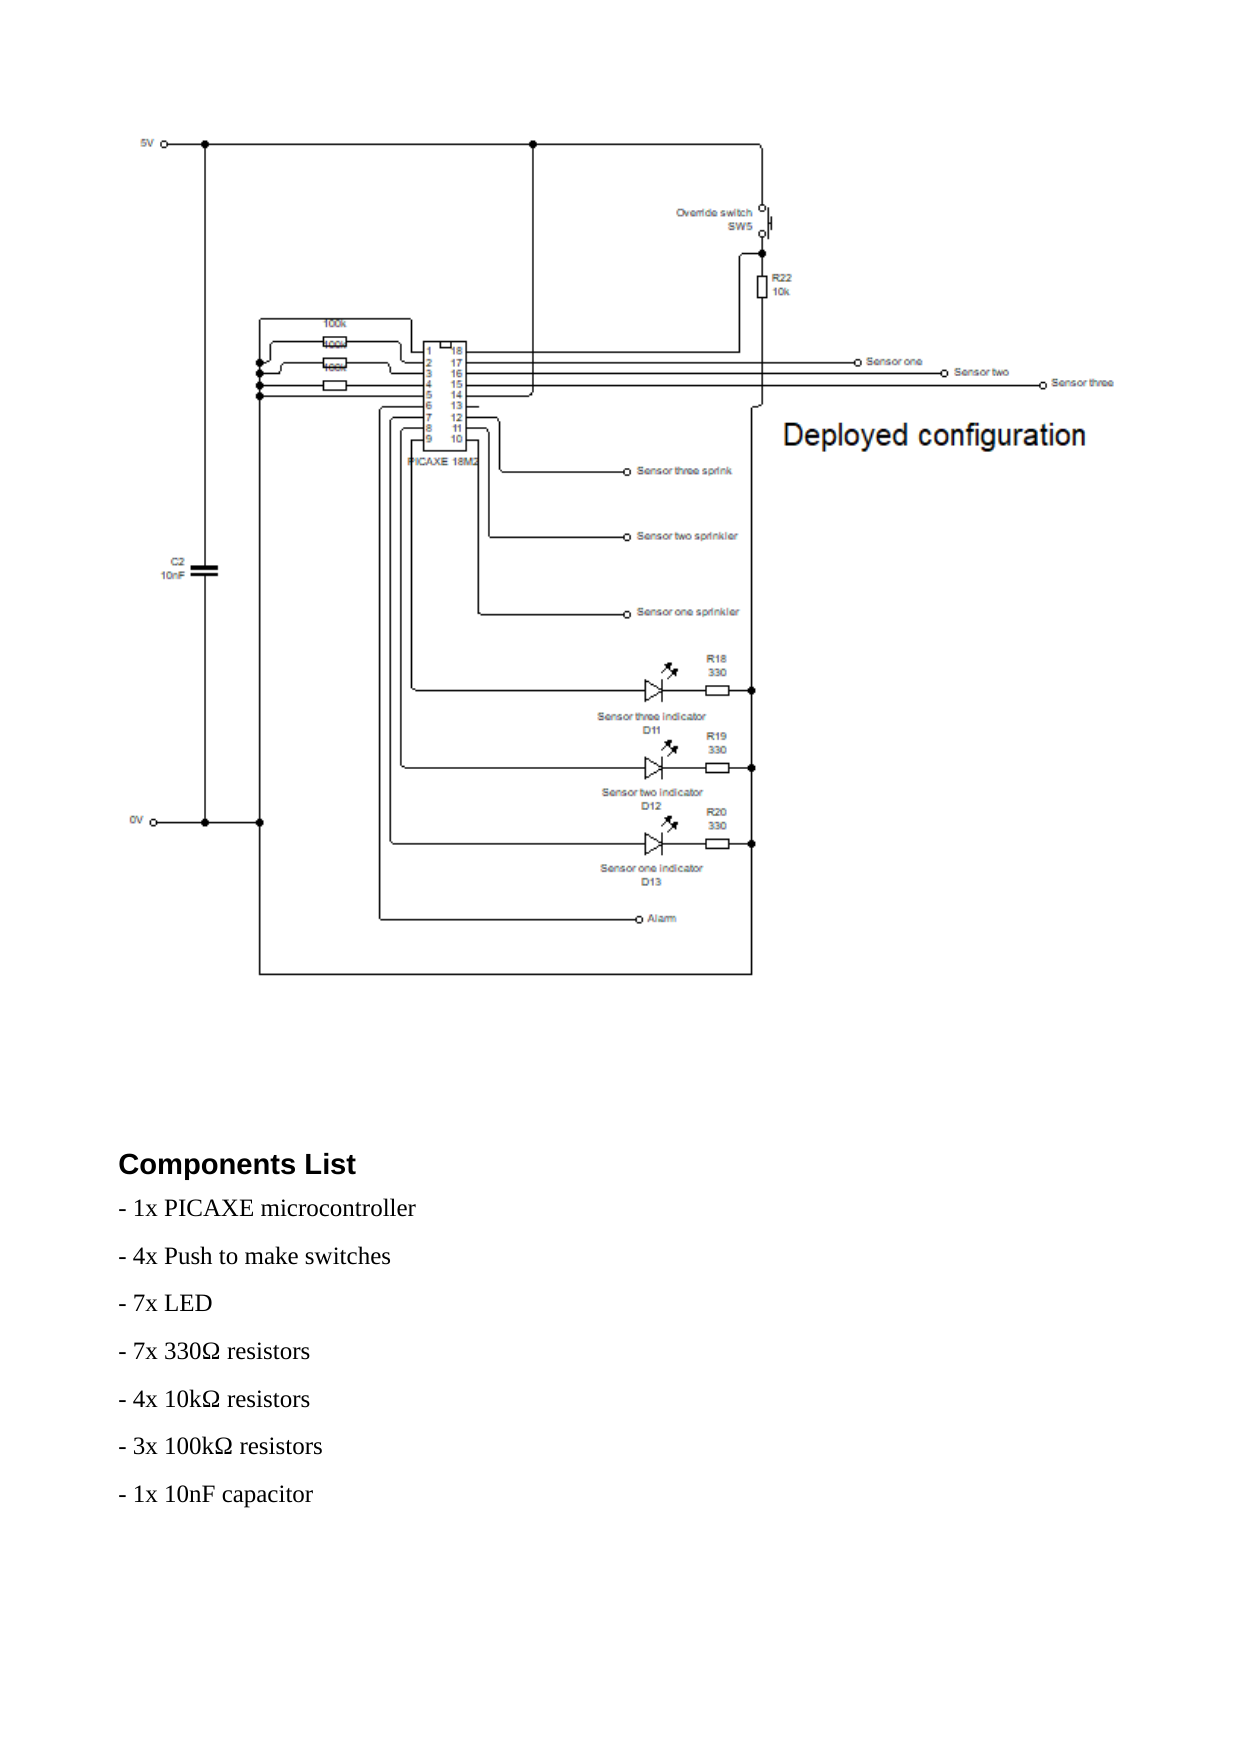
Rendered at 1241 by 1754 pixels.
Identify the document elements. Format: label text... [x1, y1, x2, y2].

text - 4x Push to make switches [118, 1241, 1122, 1269]
picture [118, 118, 1123, 986]
text - 4x 10kΩ resistors [118, 1384, 1122, 1412]
subtitle Components List [118, 1147, 1122, 1181]
text - 1x 10nF capacitor [118, 1479, 1122, 1508]
text - 7x 330Ω resistors [118, 1336, 1122, 1365]
text - 7x LED [118, 1288, 1122, 1317]
text - 3x 100kΩ resistors [118, 1431, 1122, 1460]
text - 1x PICAXE microcontroller [118, 1193, 1122, 1222]
